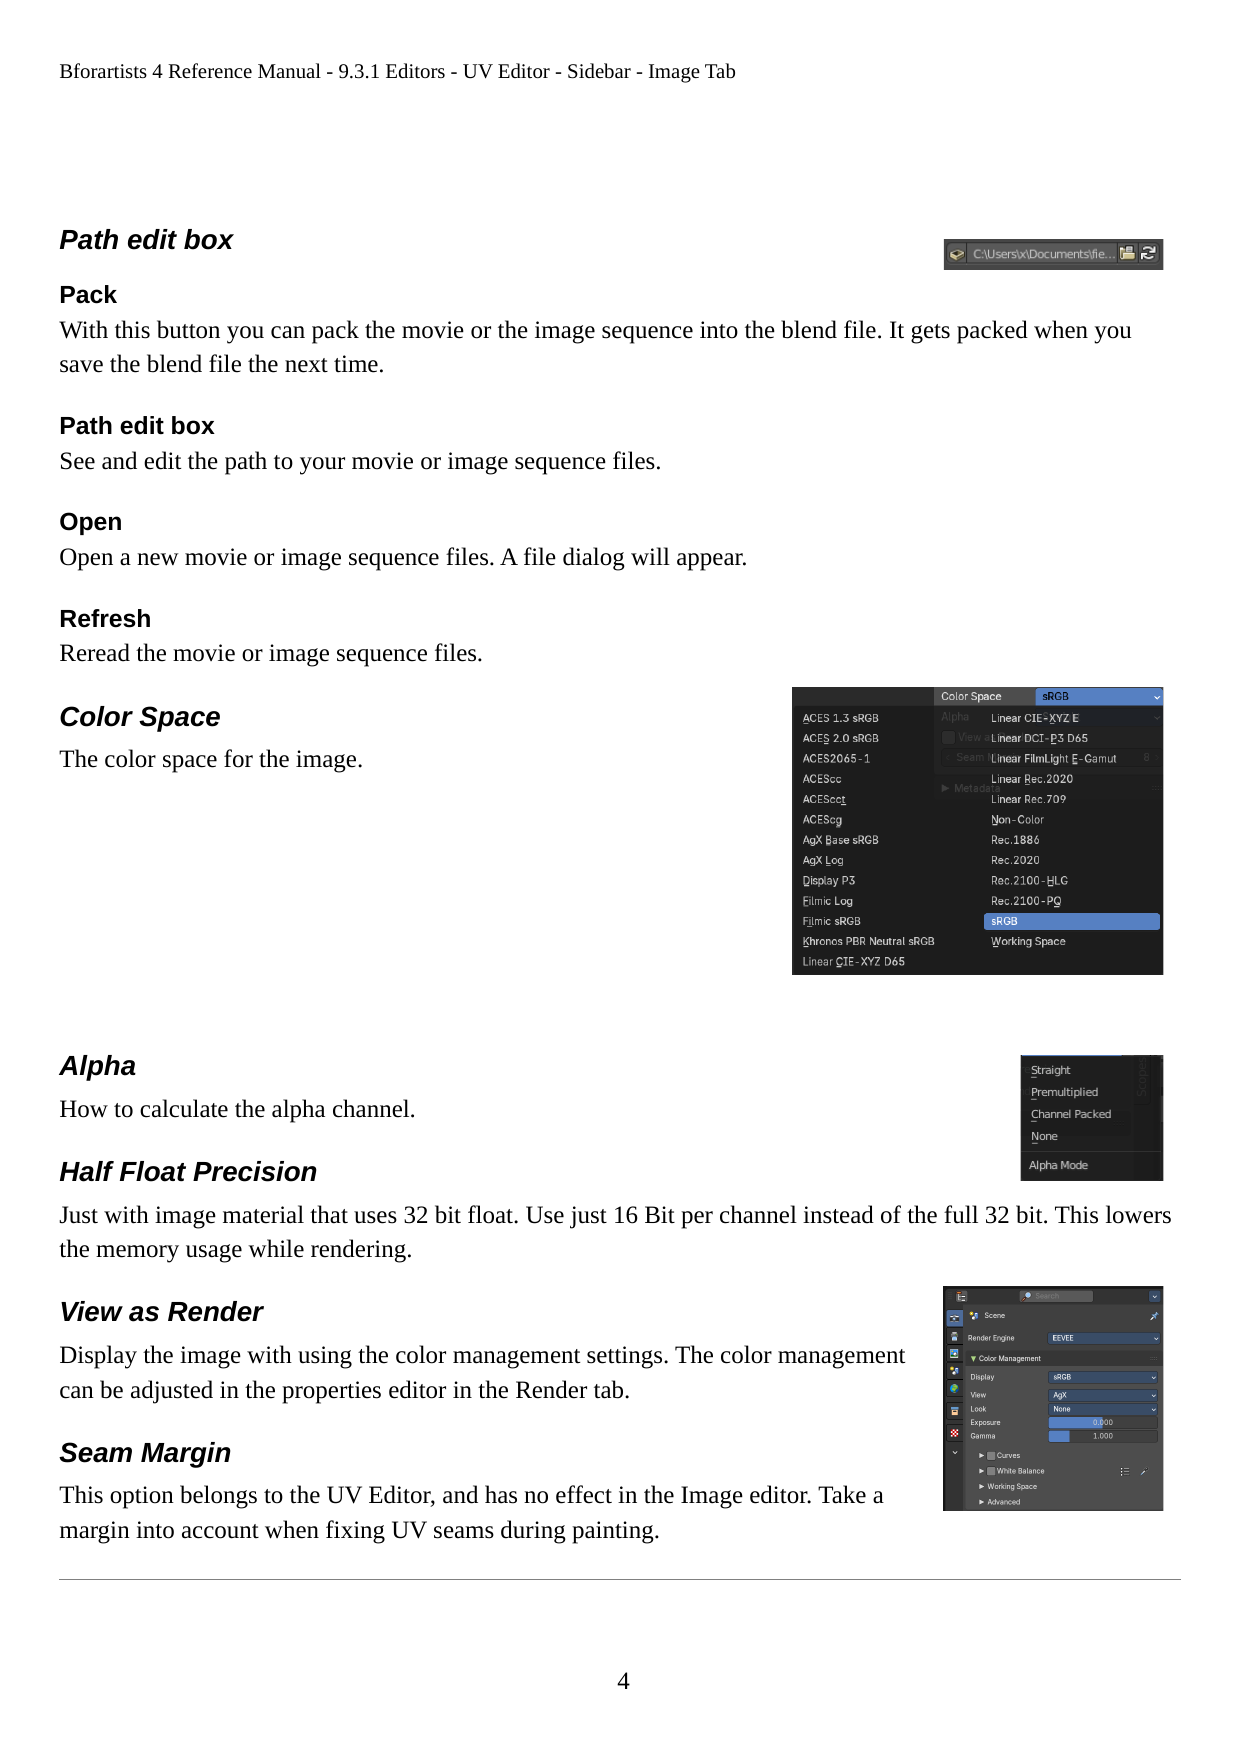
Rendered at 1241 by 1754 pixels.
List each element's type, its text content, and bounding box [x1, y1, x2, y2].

text This option belongs to the UV Editor, and has no effect in the Image editor. Take a margin into account when fixing UV seams during painting. [59, 1481, 1181, 1544]
subtitle Color Space [59, 700, 792, 732]
picture [943, 1286, 1164, 1511]
text With this button you can pack the movie or the image sequence into the blend file. It gets packed when you save the blend file the next time. [59, 315, 1181, 378]
text Open a new movie or image sequence files. A file dialog will appear. [59, 542, 1181, 571]
subtitle [1164, 1296, 1181, 1328]
subtitle Refresh [59, 604, 1181, 632]
subtitle View as Render [59, 1296, 943, 1328]
picture [943, 239, 1164, 270]
subtitle Open [59, 507, 1181, 536]
text See and edit the path to your movie or image sequence files. [59, 446, 1181, 474]
subtitle Path edit box [59, 411, 1181, 439]
text The color space for the image. [59, 744, 792, 773]
subtitle Half Float Precision [59, 1155, 1181, 1187]
text Reread the movie or image sequence files. [59, 638, 1181, 667]
subtitle Pack [59, 280, 1181, 309]
subtitle Path edit box [59, 223, 1181, 255]
picture [1020, 1055, 1164, 1181]
subtitle Seam Margin [59, 1436, 943, 1468]
subtitle Alpha [59, 1049, 1181, 1081]
subtitle [1164, 1436, 1181, 1468]
picture [792, 687, 1164, 975]
text How to calculate the alpha channel. [59, 1094, 1020, 1123]
text Just with image material that uses 32 bit float. Use just 16 Bit per channel instead of the full 32 bit. This lowers the memory usage while rendering. [59, 1200, 1181, 1263]
subtitle [1164, 700, 1181, 732]
text Display the image with using the color management settings. The color management can be adjusted in the properties editor in the Render tab. [59, 1340, 943, 1403]
